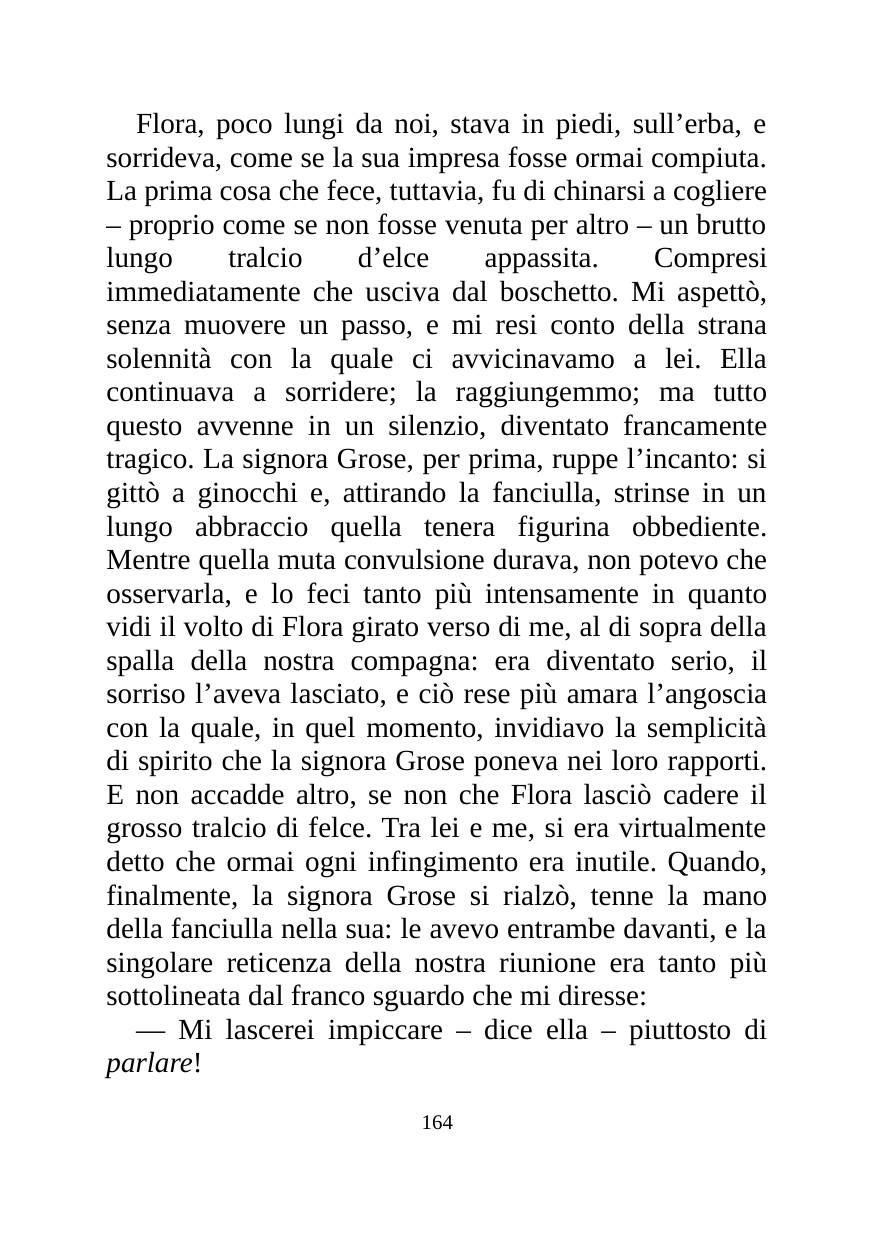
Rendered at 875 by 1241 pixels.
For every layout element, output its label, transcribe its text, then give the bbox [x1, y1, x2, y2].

text Flora, poco lungi da noi, stava in piedi, sull’erba, e sorrideva, come se la sua impresa fosse ormai compiuta. La prima cosa che fece, tuttavia, fu di chinarsi a cogliere – proprio come se non fosse venuta per altro – un brutto lungo tralcio d’elce appassita. Compresi immediatamente che usciva dal boschetto. Mi aspettò, senza muovere un passo, e mi resi conto della strana solennità con la quale ci avvicinavamo a lei. Ella continuava a sorridere; la raggiungemmo; ma tutto questo avvenne in un silenzio, diventato francamente tragico. La signora Grose, per prima, ruppe l’incanto: si gittò a ginocchi e, attirando la fanciulla, strinse in un lungo abbraccio quella tenera figurina obbediente. Mentre quella muta convulsione durava, non potevo che osservarla, e lo feci tanto più intensamente in quanto vidi il volto di Flora girato verso di me, al di sopra della spalla della nostra compagna: era diventato serio, il sorriso l’aveva lasciato, e ciò rese più amara l’angoscia con la quale, in quel momento, invidiavo la semplicità di spirito che la signora Grose poneva nei loro rapporti. E non accadde altro, se non che Flora lasciò cadere il grosso tralcio di felce. Tra lei e me, si era virtualmente detto che ormai ogni infingimento era inutile. Quando, finalmente, la signora Grose si rialzò, tenne la mano della fanciulla nella sua: le avevo entrambe davanti, e la singolare reticenza della nostra riunione era tanto più sottolineata dal franco sguardo che mi diresse: [106, 106, 768, 1012]
text — Mi lascerei impiccare – dice ella – piuttosto di parlare! [106, 1012, 768, 1079]
